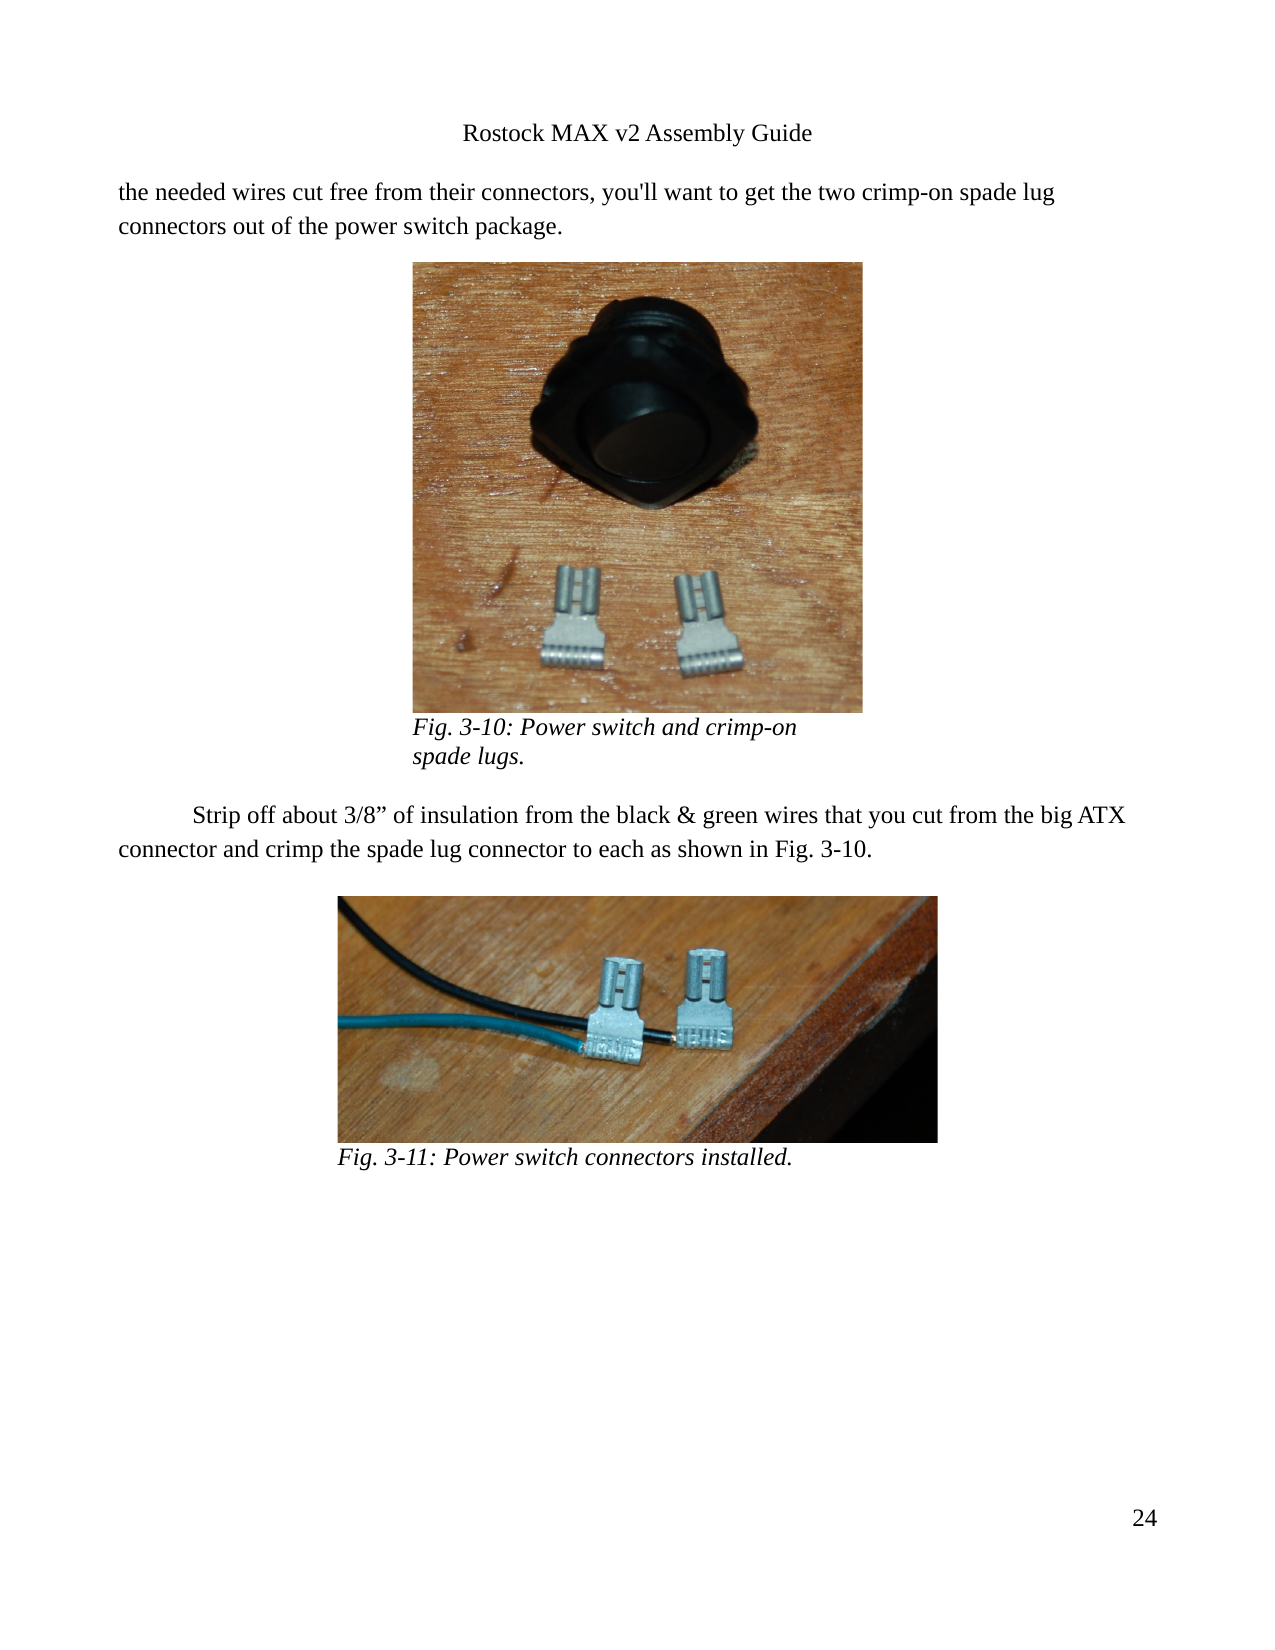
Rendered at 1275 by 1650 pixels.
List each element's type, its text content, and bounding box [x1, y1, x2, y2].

picture [337, 896, 938, 1143]
text Fig. 3-10: Power switch and crimp-on spade lugs. [412, 713, 862, 770]
text Strip off about 3/8” of insulation from the black & green wires that you cut from the big ATX connector and crimp the spade lug connector to each as shown in Fig. 3-10. [118, 800, 1157, 863]
text Fig. 3-11: Power switch connectors installed. [337, 1143, 937, 1171]
picture [412, 262, 863, 713]
text the needed wires cut free from their connectors, you'll want to get the two crimp-on spade lug connectors out of the power switch package. [118, 177, 1157, 240]
